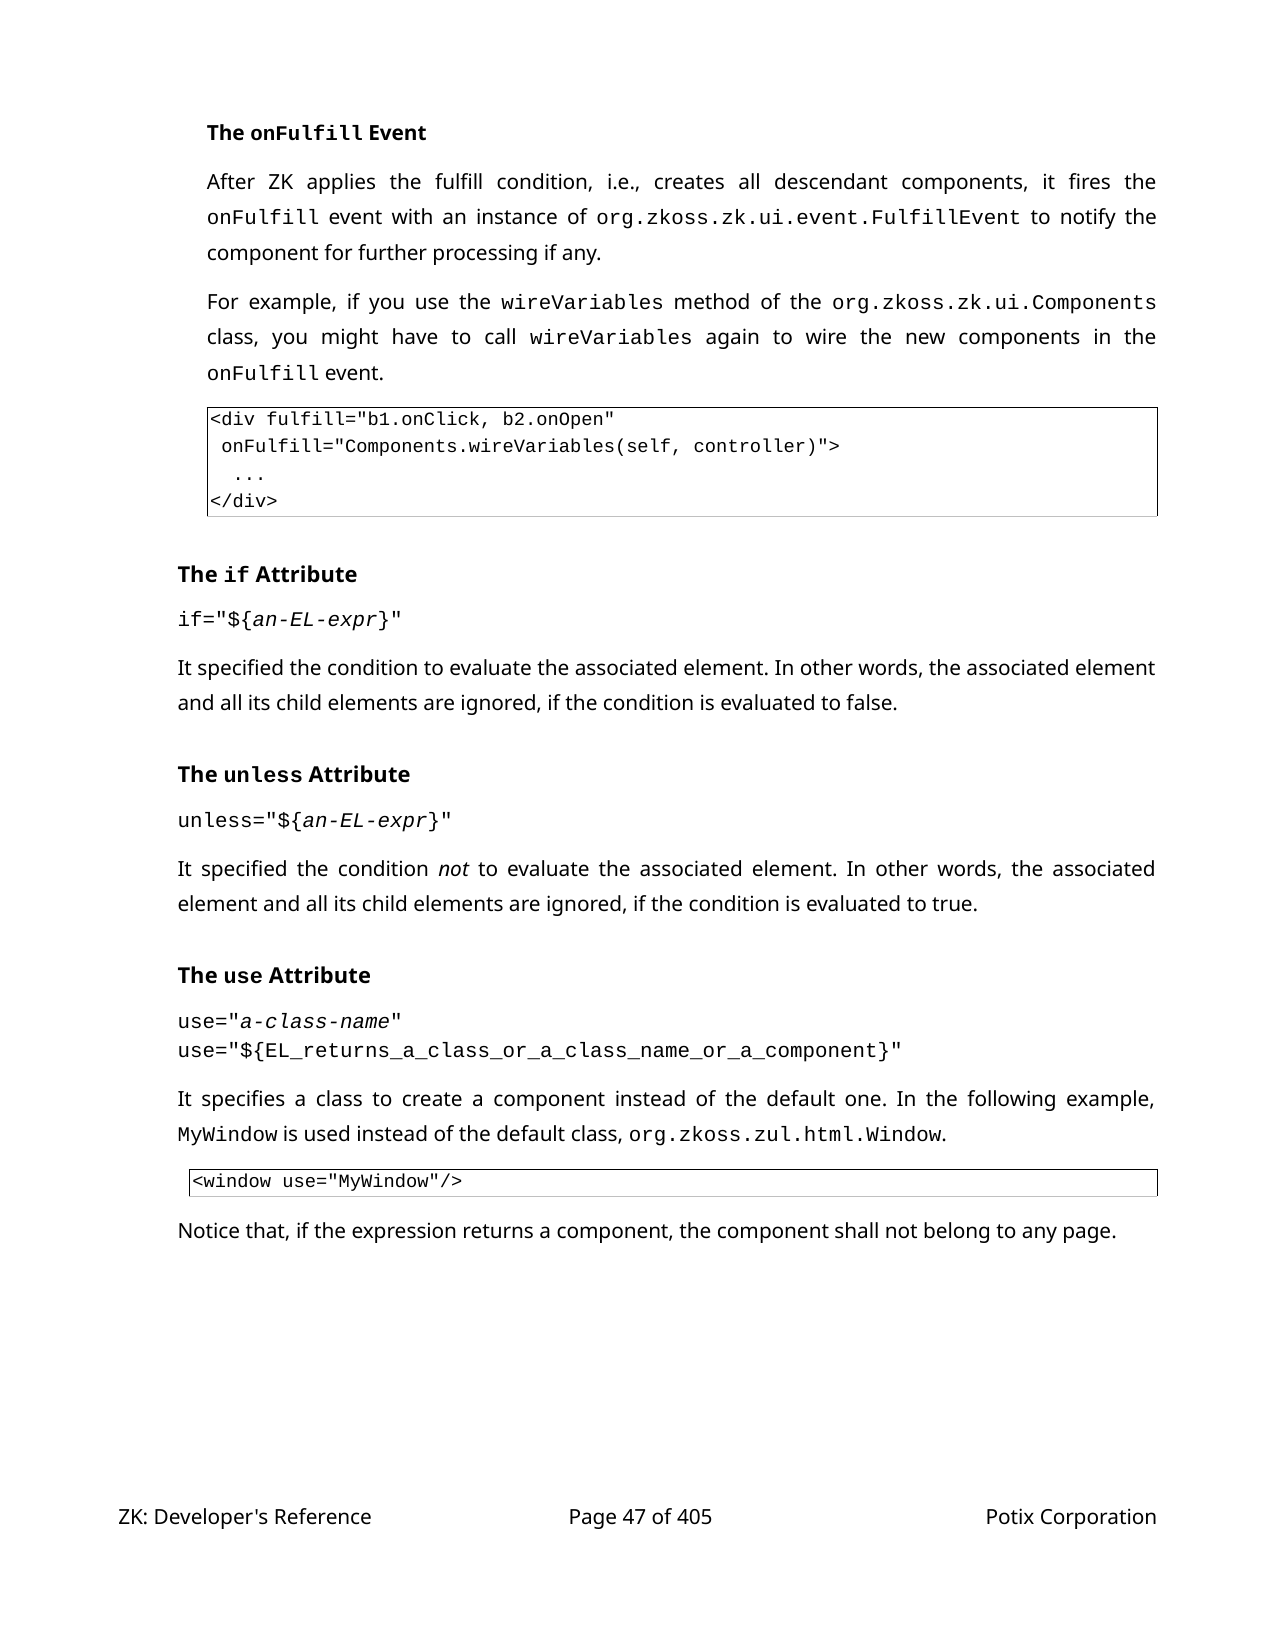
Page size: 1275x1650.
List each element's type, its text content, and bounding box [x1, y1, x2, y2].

text if="${an-EL-expr}" [177, 609, 1157, 633]
subtitle The use Attribute [177, 960, 1157, 990]
text ... [208, 461, 1157, 486]
text unless="${an-EL-expr}" [177, 810, 1157, 833]
subtitle The onFulfill Event [207, 118, 1157, 147]
text After ZK applies the fulfill condition, i.e., creates all descendant components, it fires the onFulfill event with an instance of org.zkoss.zk.ui.event.FulfillEvent to notify the component for further processing if any. [207, 167, 1157, 266]
text onFulfill="Components.wireVariables(self, controller)"> [208, 434, 1157, 458]
text Notice that, if the expression returns a component, the component shall not belong to any page. [177, 1217, 1157, 1245]
text <div fulfill="b1.onClick, b2.onOpen" [208, 408, 1157, 431]
text </div> [208, 489, 1157, 516]
text It specified the condition to evaluate the associated element. In other words, the associated element and all its child elements are ignored, if the condition is evaluated to false. [177, 653, 1157, 717]
subtitle The unless Attribute [177, 759, 1157, 789]
text It specifies a class to create a component instead of the default one. In the following example, MyWindow is used instead of the default class, org.zkoss.zul.html.Window. [177, 1084, 1157, 1148]
subtitle The if Attribute [177, 558, 1157, 588]
text It specified the condition not to evaluate the associated element. In other words, the associated element and all its child elements are ignored, if the condition is evaluated to true. [177, 854, 1157, 918]
text <window use="MyWindow"/> [190, 1170, 1157, 1196]
text For example, if you use the wireVariables method of the org.zkoss.zk.ui.Components class, you might have to call wireVariables again to wire the new components in the onFulfill event. [207, 287, 1157, 386]
text use="a-class-name" use="${EL_returns_a_class_or_a_class_name_or_a_component}" [177, 1011, 1157, 1064]
